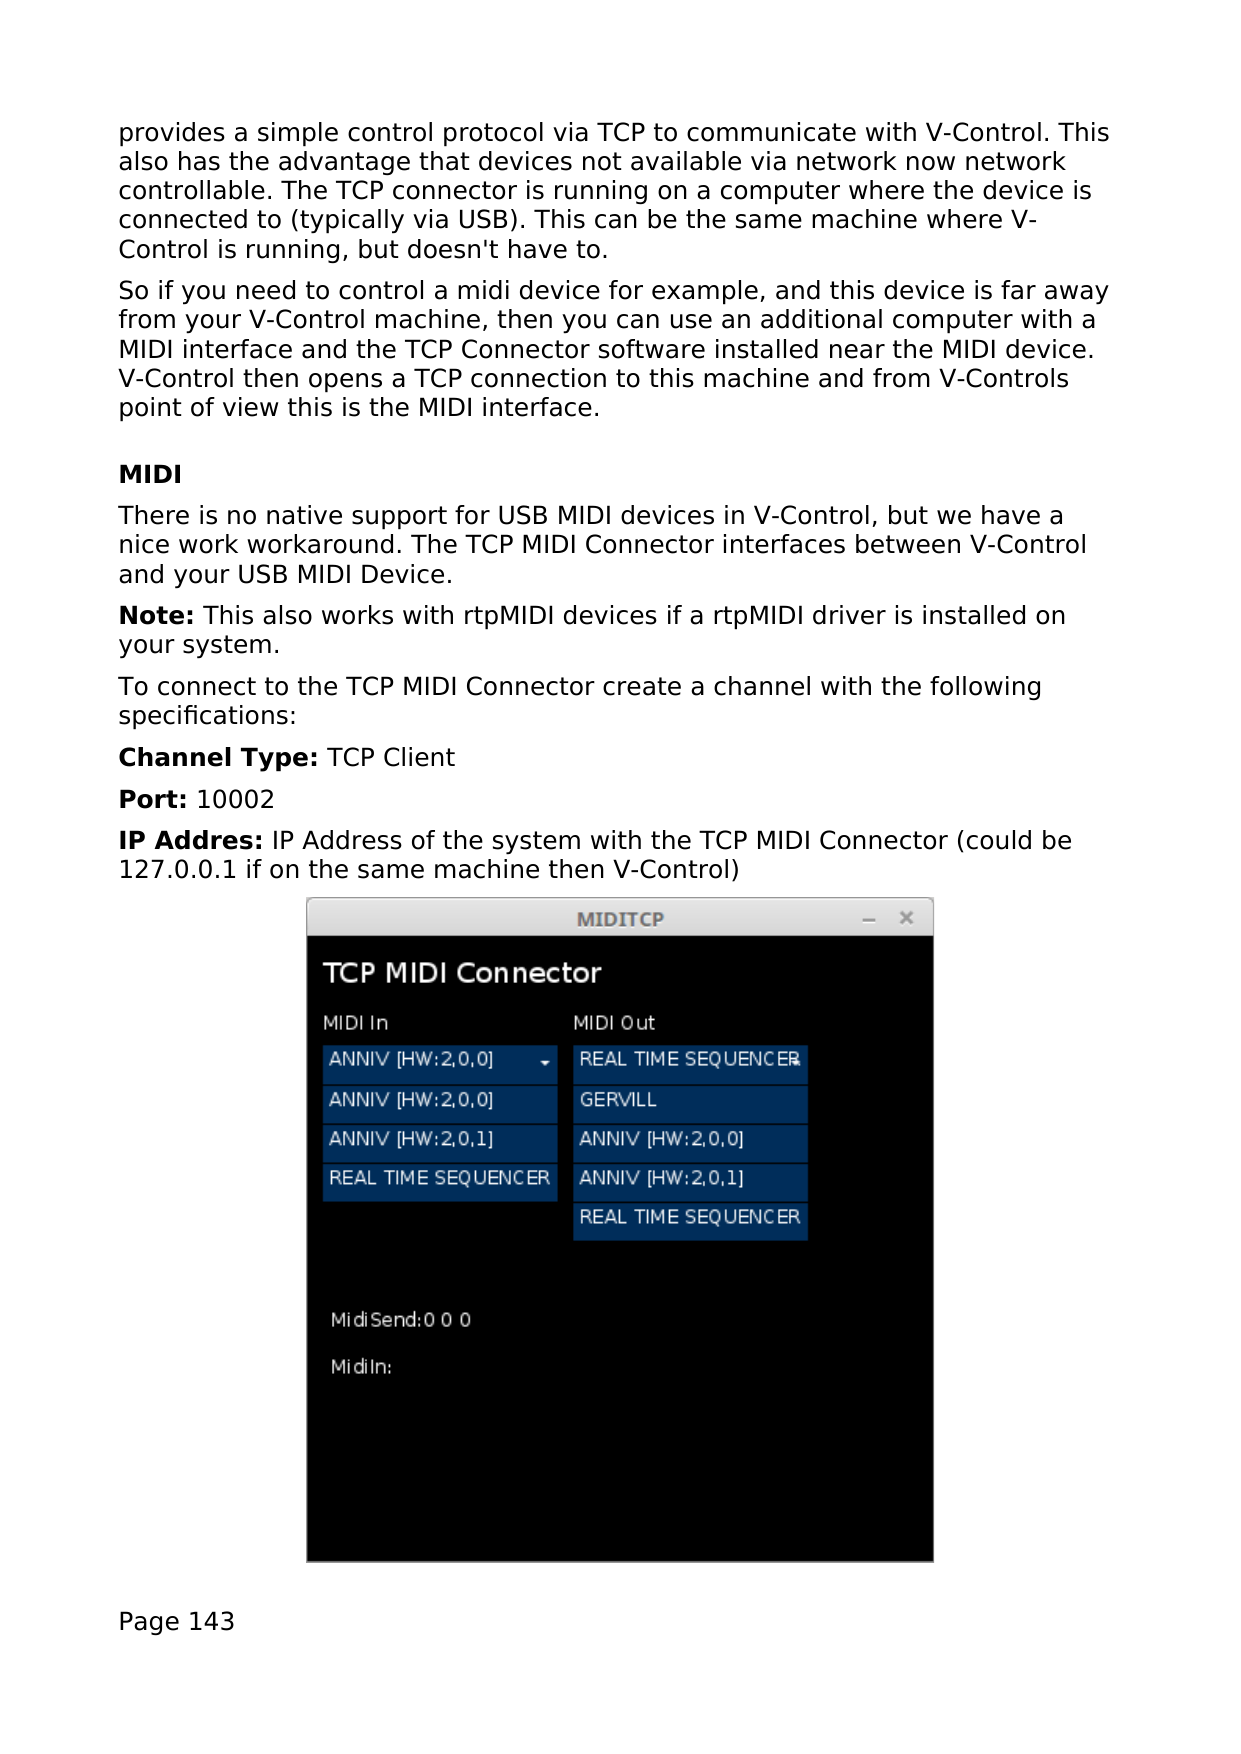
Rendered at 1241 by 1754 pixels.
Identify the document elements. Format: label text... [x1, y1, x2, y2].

picture [306, 897, 935, 1563]
text Note: This also works with rtpMIDI devices if a rtpMIDI driver is installed on your system. [118, 601, 1122, 660]
text Port: 10002 [118, 785, 1122, 814]
text So if you need to control a midi device for example, and this device is far away from your V-Control machine, then you can use an additional computer with a MIDI interface and the TCP Connector software installed near the MIDI device. V-Control then opens a TCP connection to this machine and from V-Controls point of view this is the MIDI interface. [118, 276, 1122, 422]
text To connect to the TCP MIDI Connector create a channel with the following specifications: [118, 672, 1122, 731]
text IP Addres: IP Address of the system with the TCP MIDI Connector (could be 127.0.0.1 if on the same machine then V-Control) [118, 826, 1122, 885]
text There is no native support for USB MIDI devices in V-Control, but we have a nice work workaround. The TCP MIDI Connector interfaces between V-Control and your USB MIDI Device. [118, 501, 1122, 589]
subtitle MIDI [118, 460, 1122, 489]
text Channel Type: TCP Client [118, 743, 1122, 772]
text provides a simple control protocol via TCP to communicate with V-Control. This also has the advantage that devices not available via network now network controllable. The TCP connector is running on a computer where the device is connected to (typically via USB). This can be the same machine where V-Control is running, but doesn't have to. [118, 118, 1122, 264]
